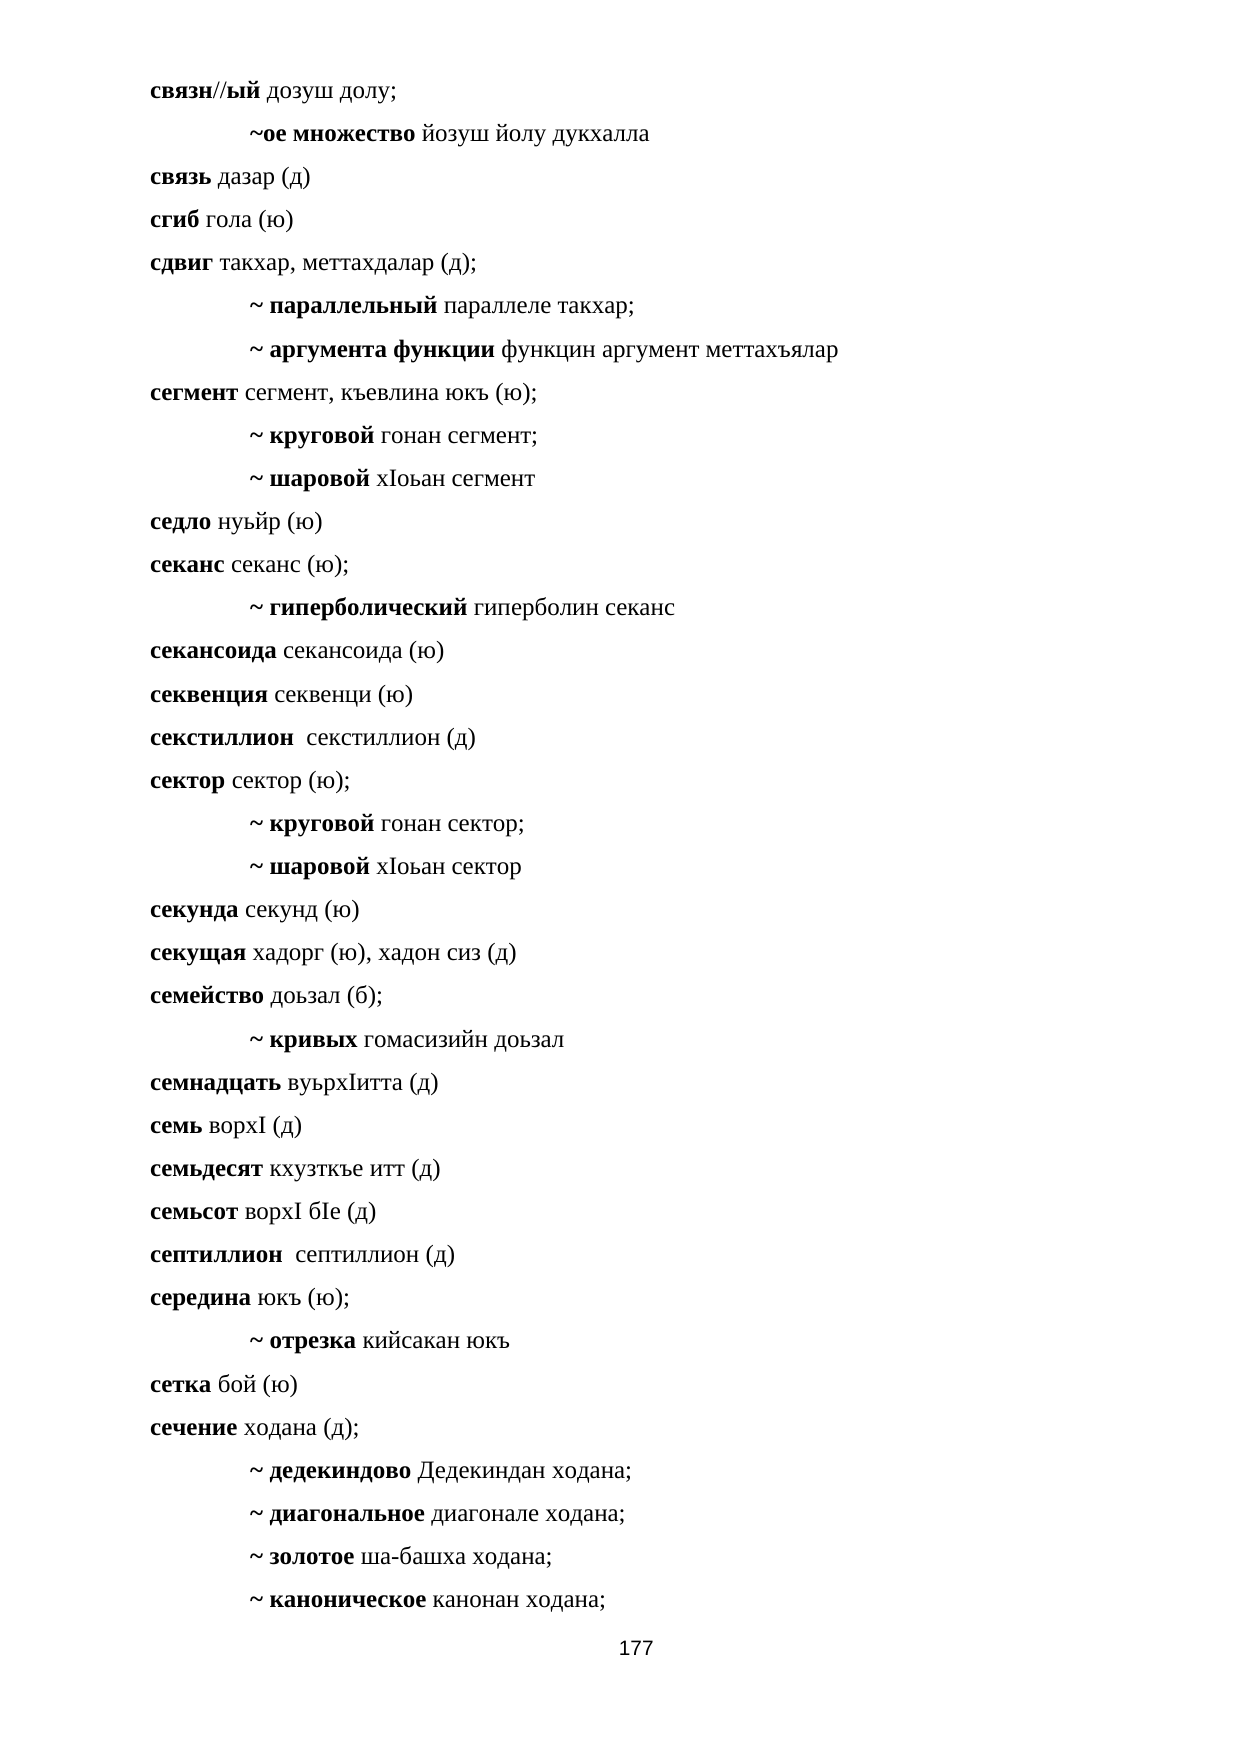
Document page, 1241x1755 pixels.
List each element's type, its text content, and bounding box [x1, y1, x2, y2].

text сегмент сегмент, къевлина юкъ (ю); ~ круговой гонан сегмент; ~ шаровой хӀоьан сегмент [150, 377, 1122, 492]
text секвенция секвенци (ю) [150, 679, 1122, 707]
text секунда секунд (ю) [150, 894, 1122, 923]
text секстиллион секстиллион (д) [150, 722, 1122, 751]
text сдвиг такхар, меттахдалар (д); ~ параллельный параллеле такхар; ~ аргумента функции функцин аргумент меттахъялар [150, 247, 1122, 362]
text сгиб гола (ю) [150, 204, 1122, 233]
text септиллион септиллион (д) [150, 1239, 1122, 1268]
text сектор сектор (ю); ~ круговой гонан сектор; ~ шаровой хӀоьан сектор [150, 765, 1122, 880]
text середина юкъ (ю); ~ отрезка кийсакан юкъ [150, 1282, 1122, 1354]
text семьсот ворхӀ бӀе (д) [150, 1196, 1122, 1225]
text семь ворхӀ (д) [150, 1110, 1122, 1139]
text секущая хадорг (ю), хадон сиз (д) [150, 937, 1122, 966]
text связн//ый дозуш долу; ~ое множество йозуш йолу дукхалла [150, 75, 1122, 147]
text сетка бой (ю) [150, 1369, 1122, 1397]
text связь дазар (д) [150, 161, 1122, 190]
text сечение ходана (д); ~ дедекиндово Дедекиндан ходана; ~ диагональное диагонале ходана; ~ золотое ша-башха ходана; ~ каноническое канонан ходана; [150, 1412, 1122, 1613]
text седло нуьйр (ю) [150, 506, 1122, 535]
text семейство доьзал (б); ~ кривых гомасизийн доьзал [150, 981, 1122, 1052]
text семнадцать вуьрхӀитта (д) [150, 1067, 1122, 1096]
text семьдесят кхузткъе итт (д) [150, 1153, 1122, 1182]
text секансоида секансоида (ю) [150, 636, 1122, 664]
text секанс секанс (ю); ~ гиперболический гиперболин секанс [150, 549, 1122, 621]
